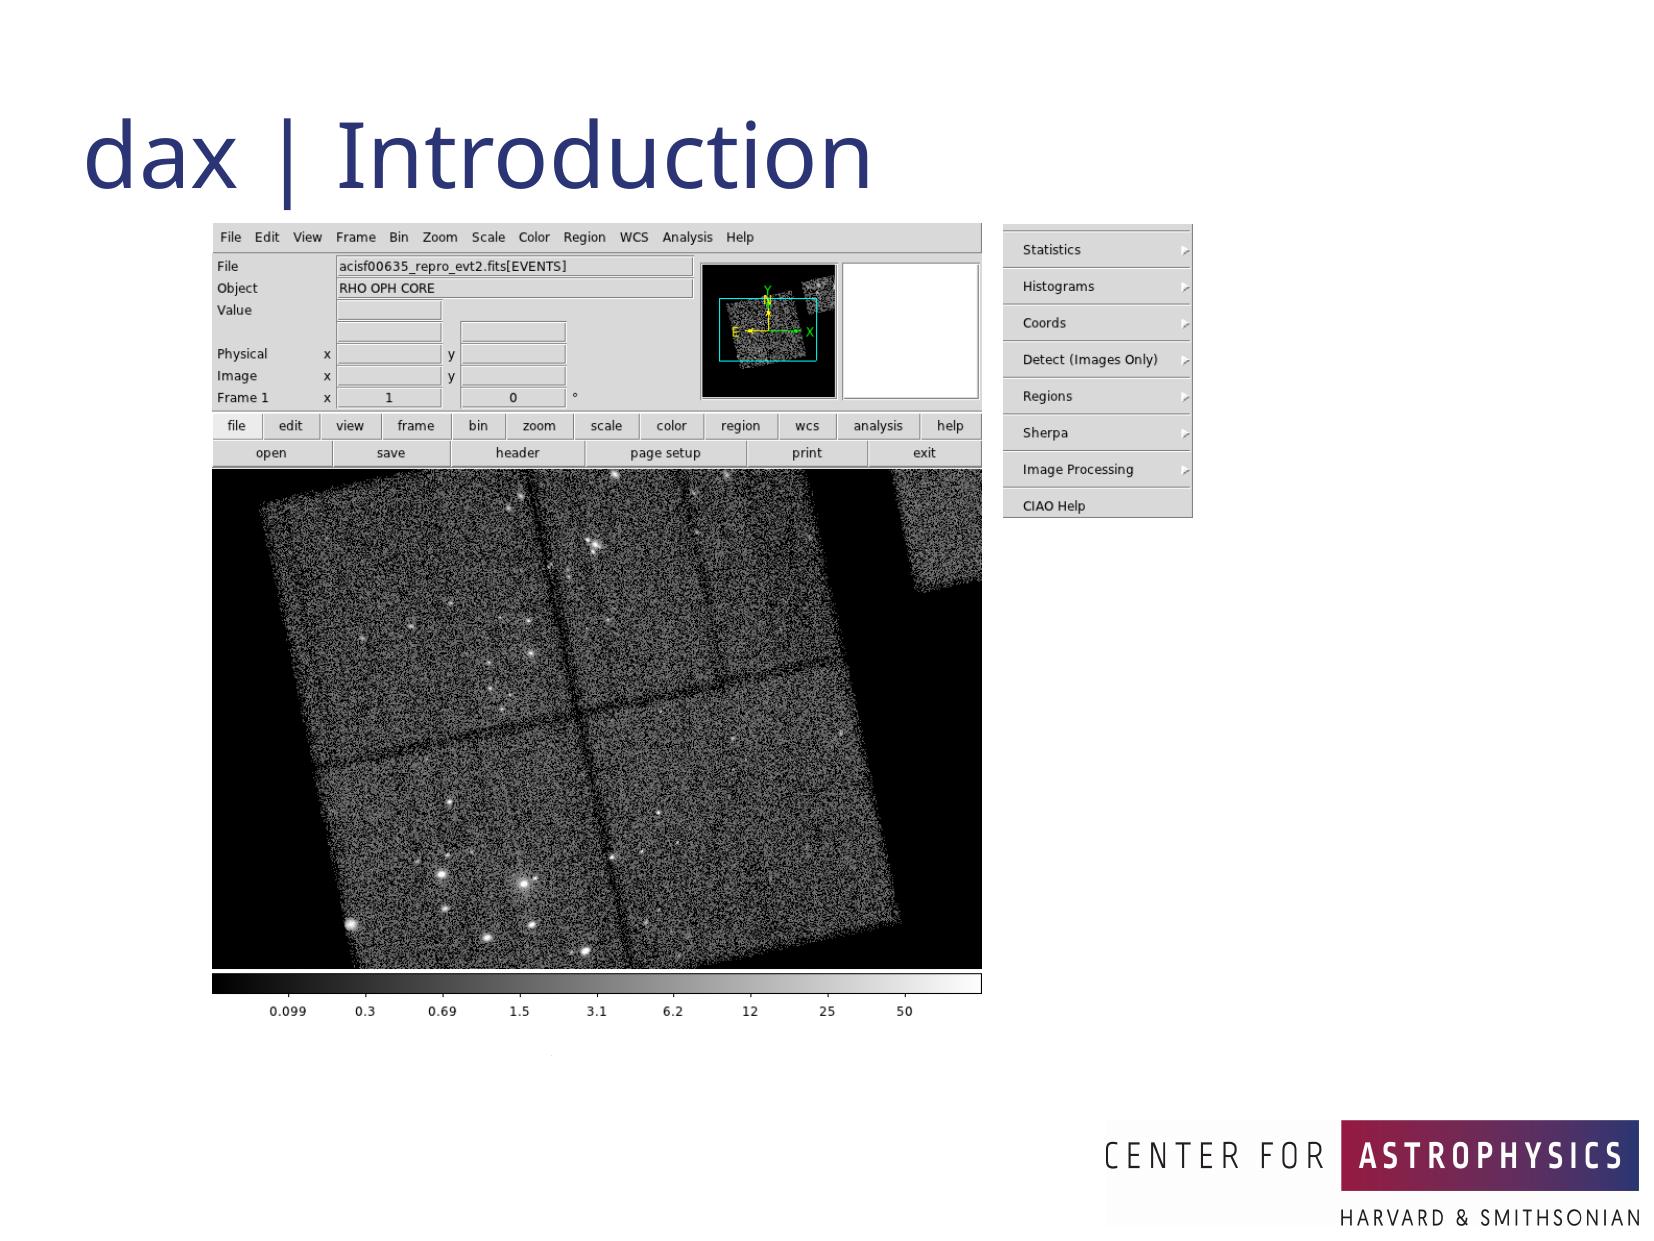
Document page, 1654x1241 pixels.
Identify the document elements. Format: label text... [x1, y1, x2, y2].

title dax | Introduction [82, 49, 1571, 257]
picture [1106, 1120, 1639, 1226]
picture [1002, 223, 1193, 518]
picture [212, 222, 982, 1019]
